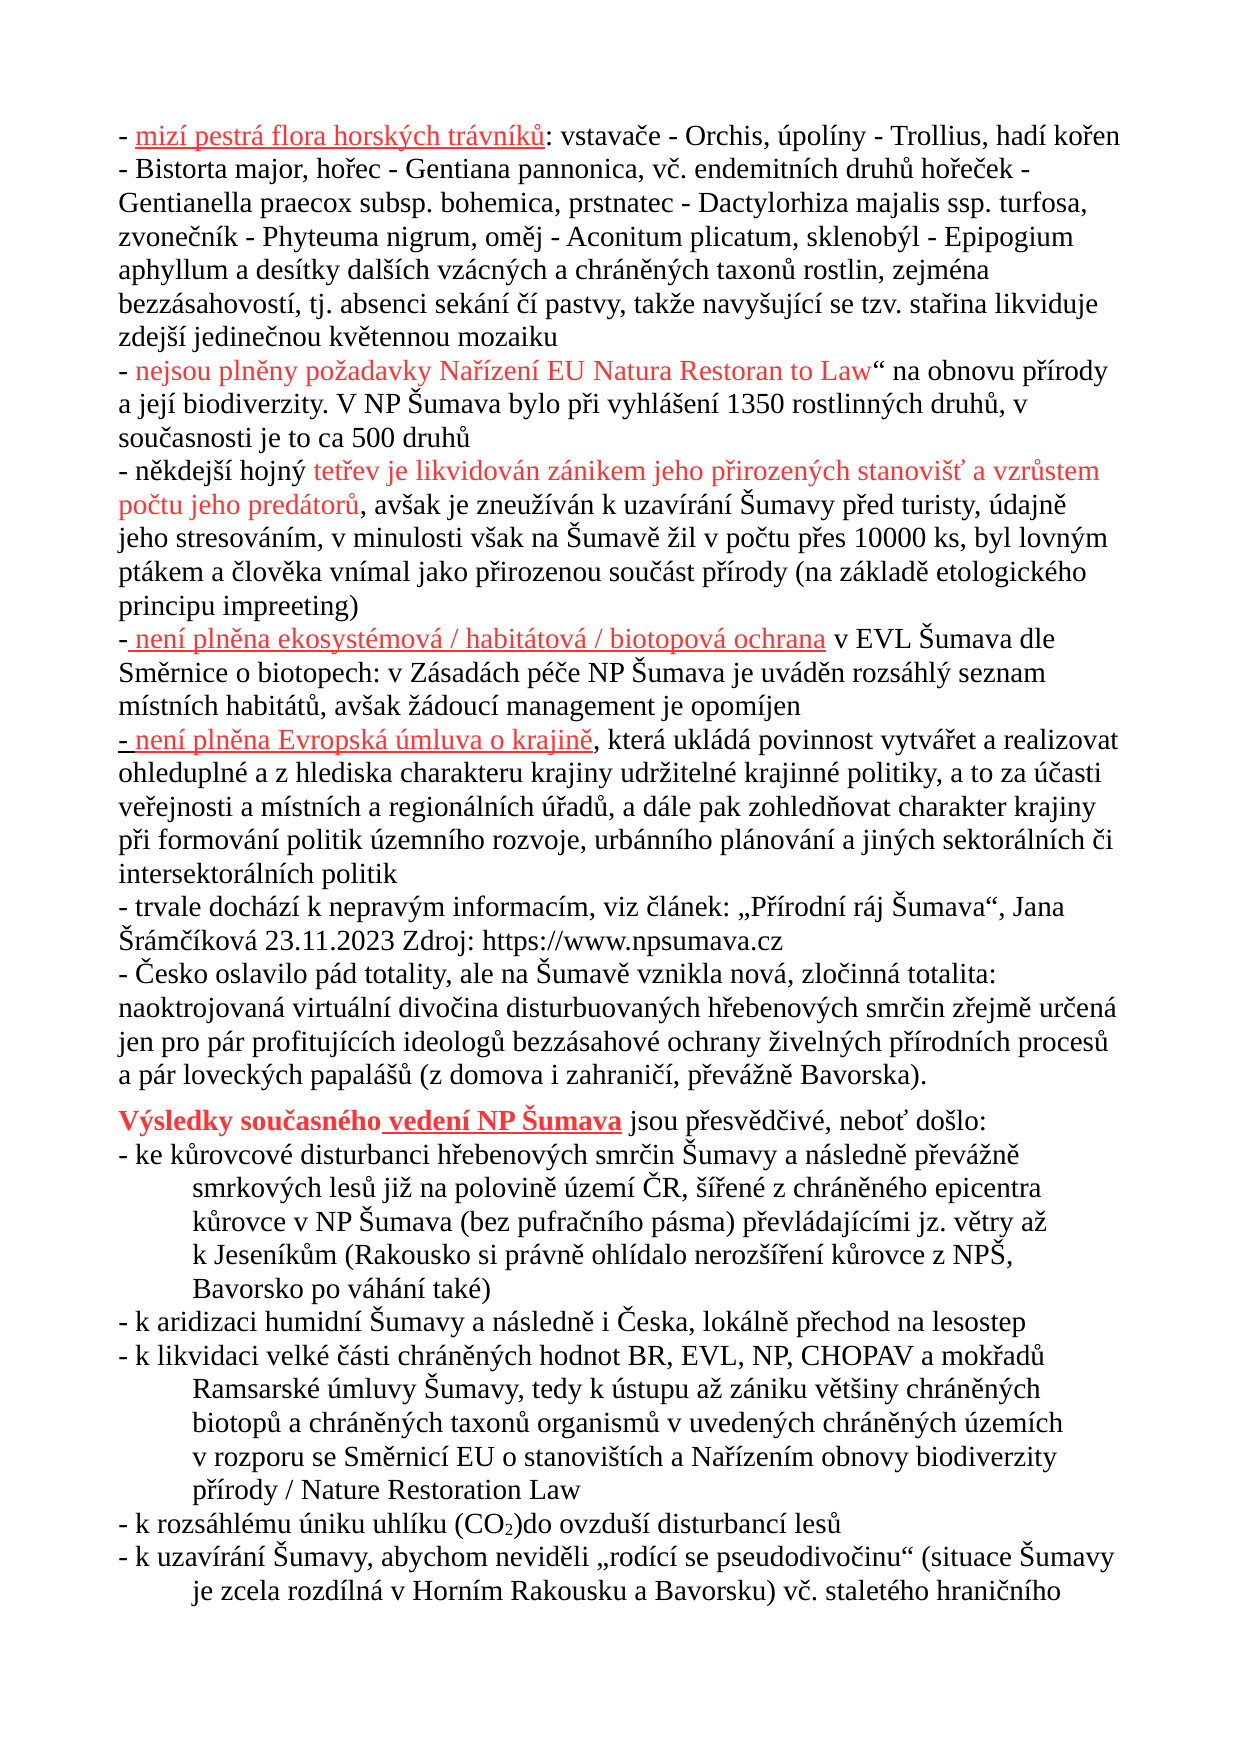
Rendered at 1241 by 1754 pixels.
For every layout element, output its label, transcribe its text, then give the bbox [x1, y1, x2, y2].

text - ke kůrovcové disturbanci hřebenových smrčin Šumavy a následně převážně smrkových lesů již na polovině území ČR, šířené z chráněného epicentra kůrovce v NP Šumava (bez pufračního pásma) převládajícími jz. větry až k Jeseníkům (Rakousko si právně ohlídalo nerozšíření kůrovce z NPŠ, Bavorsko po váhání také) [118, 1137, 1122, 1304]
text Výsledky současného vedení NP Šumava jsou přesvědčivé, neboť došlo: [118, 1103, 1122, 1137]
text - k uzavírání Šumavy, abychom neviděli „rodící se pseudodivočinu“ (situace Šumavy je zcela rozdílná v Horním Rakousku a Bavorsku) vč. staletého hraničního [118, 1539, 1122, 1606]
text - k likvidaci velké části chráněných hodnot BR, EVL, NP, CHOPAV a mokřadů Ramsarské úmluvy Šumavy, tedy k ústupu až zániku většiny chráněných biotopů a chráněných taxonů organismů v uvedených chráněných územích v rozporu se Směrnicí EU o stanovištích a Nařízením obnovy biodiverzity přírody / Nature Restoration Law [118, 1338, 1122, 1506]
text - k aridizaci humidní Šumavy a následně i Česka, lokálně přechod na lesostep [118, 1304, 1122, 1338]
text - k rozsáhlému úniku uhlíku (CO2)do ovzduší disturbancí lesů [118, 1506, 1122, 1539]
text - mizí pestrá flora horských trávníků: vstavače - Orchis, úpolíny - Trollius, hadí kořen - Bistorta major, hořec - Gentiana pannonica, vč. endemitních druhů hořeček - Gentianella praecox subsp. bohemica, prstnatec - Dactylorhiza majalis ssp. turfosa, zvonečník - Phyteuma nigrum, oměj - Aconitum plicatum, sklenobýl - Epipogium aphyllum a desítky dalších vzácných a chráněných taxonů rostlin, zejména bezzásahovostí, tj. absenci sekání čí pastvy, takže navyšující se tzv. stařina likviduje zdejší jedinečnou květennou mozaiku - nejsou plněny požadavky Nařízení EU Natura Restoran to Law“ na obnovu přírody a její biodiverzity. V NP Šumava bylo při vyhlášení 1350 rostlinných druhů, v současnosti je to ca 500 druhů - někdejší hojný tetřev je likvidován zánikem jeho přirozených stanovišť a vzrůstem počtu jeho predátorů, avšak je zneužíván k uzavírání Šumavy před turisty, údajně jeho stresováním, v minulosti však na Šumavě žil v počtu přes 10000 ks, byl lovným ptákem a člověka vnímal jako přirozenou součást přírody (na základě etologického principu impreeting) - není plněna ekosystémová / habitátová / biotopová ochrana v EVL Šumava dle Směrnice o biotopech: v Zásadách péče NP Šumava je uváděn rozsáhlý seznam místních habitátů, avšak žádoucí management je opomíjen - není plněna Evropská úmluva o krajině, která ukládá povinnost vytvářet a realizovat ohleduplné a z hlediska charakteru krajiny udržitelné krajinné politiky, a to za účasti veřejnosti a místních a regionálních úřadů, a dále pak zohledňovat charakter krajiny při formování politik územního rozvoje, urbánního plánování a jiných sektorálních či intersektorálních politik - trvale dochází k nepravým informacím, viz článek: „Přírodní ráj Šumava“, Jana Šrámčíková 23.11.2023 Zdroj: https://www.npsumava.cz - Česko oslavilo pád totality, ale na Šumavě vznikla nová, zločinná totalita: naoktrojovaná virtuální divočina disturbuovaných hřebenových smrčin zřejmě určená jen pro pár profitujících ideologů bezzásahové ochrany živelných přírodních procesů a pár loveckých papalášů (z domova i zahraničí, převážně Bavorska). ­ [118, 118, 1122, 1091]
